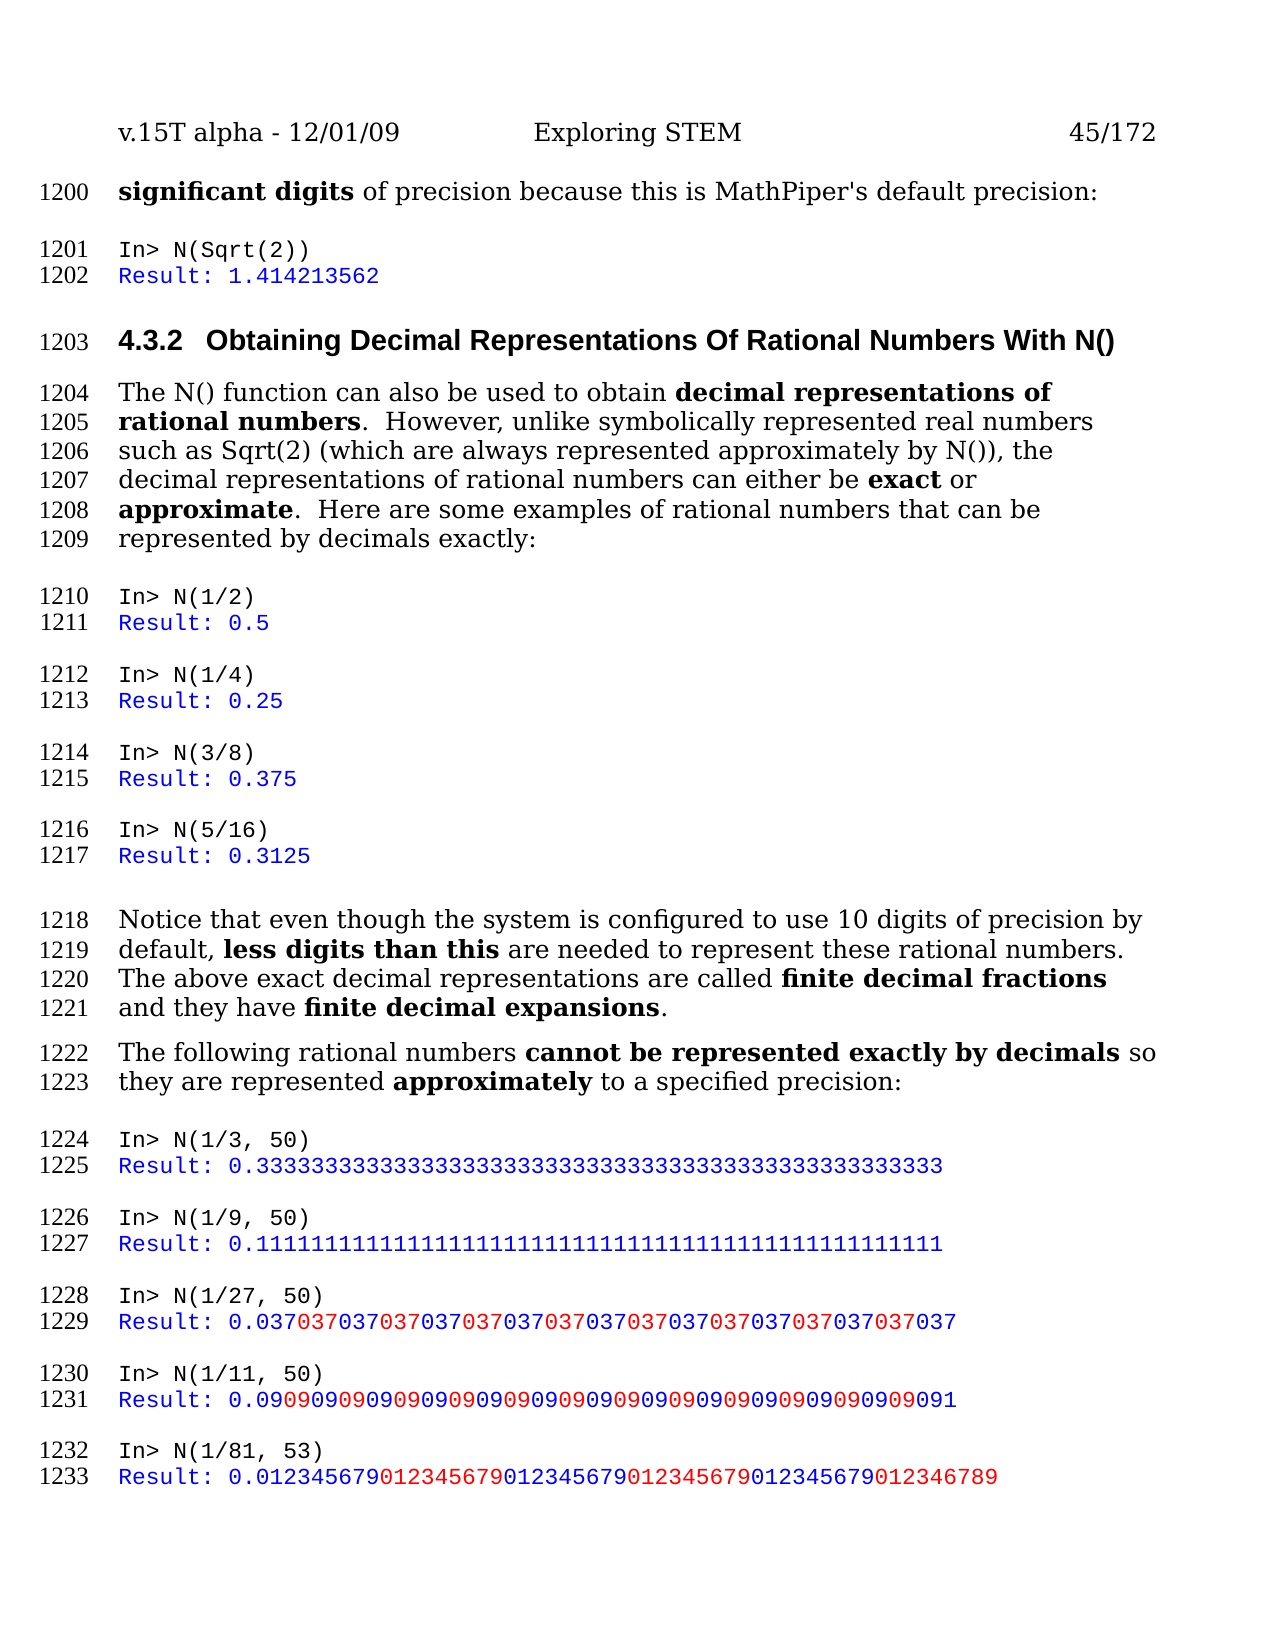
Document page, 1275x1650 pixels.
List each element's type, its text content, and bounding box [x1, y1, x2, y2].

text In> N(1/9, 50) [118, 1206, 1157, 1232]
text Result: 0.090909090909090909090909090909090909090909090909091 [118, 1388, 1157, 1414]
text In> N(3/8) [118, 741, 1157, 767]
text In> N(1/3, 50) [118, 1128, 1157, 1154]
text Result: 0.375 [118, 767, 1157, 793]
text Result: 0.25 [118, 689, 1157, 715]
text Result: 0.11111111111111111111111111111111111111111111111111 [118, 1232, 1157, 1258]
text significant digits of precision because this is MathPiper's default precision: [118, 177, 1157, 206]
text In> N(1/11, 50) [118, 1362, 1157, 1388]
text Result: 1.414213562 [118, 264, 1157, 290]
text The N() function can also be used to obtain decimal representations of rational numbers. However, unlike symbolically represented real numbers such as Sqrt(2) (which are always represented approximately by N()), the decimal representations of rational numbers can either be exact or approximate. Here are some examples of rational numbers that can be represented by decimals exactly: [118, 377, 1157, 553]
text In> N(Sqrt(2)) [118, 238, 1157, 264]
text In> N(1/27, 50) [118, 1284, 1157, 1310]
text In> N(1/2) [118, 585, 1157, 611]
text Result: 0.037037037037037037037037037037037037037037037037037 [118, 1310, 1157, 1336]
text Result: 0.33333333333333333333333333333333333333333333333333 [118, 1154, 1157, 1180]
subtitle Obtaining Decimal Representations Of Rational Numbers With N() [118, 323, 1157, 357]
text Result: 0.012345679012345679012345679012345679012345679012346789 [118, 1466, 1157, 1492]
text Notice that even though the system is configured to use 10 digits of precision by default, less digits than this are needed to represent these rational numbers. The above exact decimal representations are called finite decimal fractions and they have finite decimal expansions. [118, 906, 1157, 1023]
text In> N(1/81, 53) [118, 1440, 1157, 1466]
text In> N(1/4) [118, 663, 1157, 689]
text Result: 0.3125 [118, 845, 1157, 871]
text The following rational numbers cannot be represented exactly by decimals so they are represented approximately to a specified precision: [118, 1038, 1157, 1097]
text Result: 0.5 [118, 611, 1157, 637]
text In> N(5/16) [118, 819, 1157, 845]
